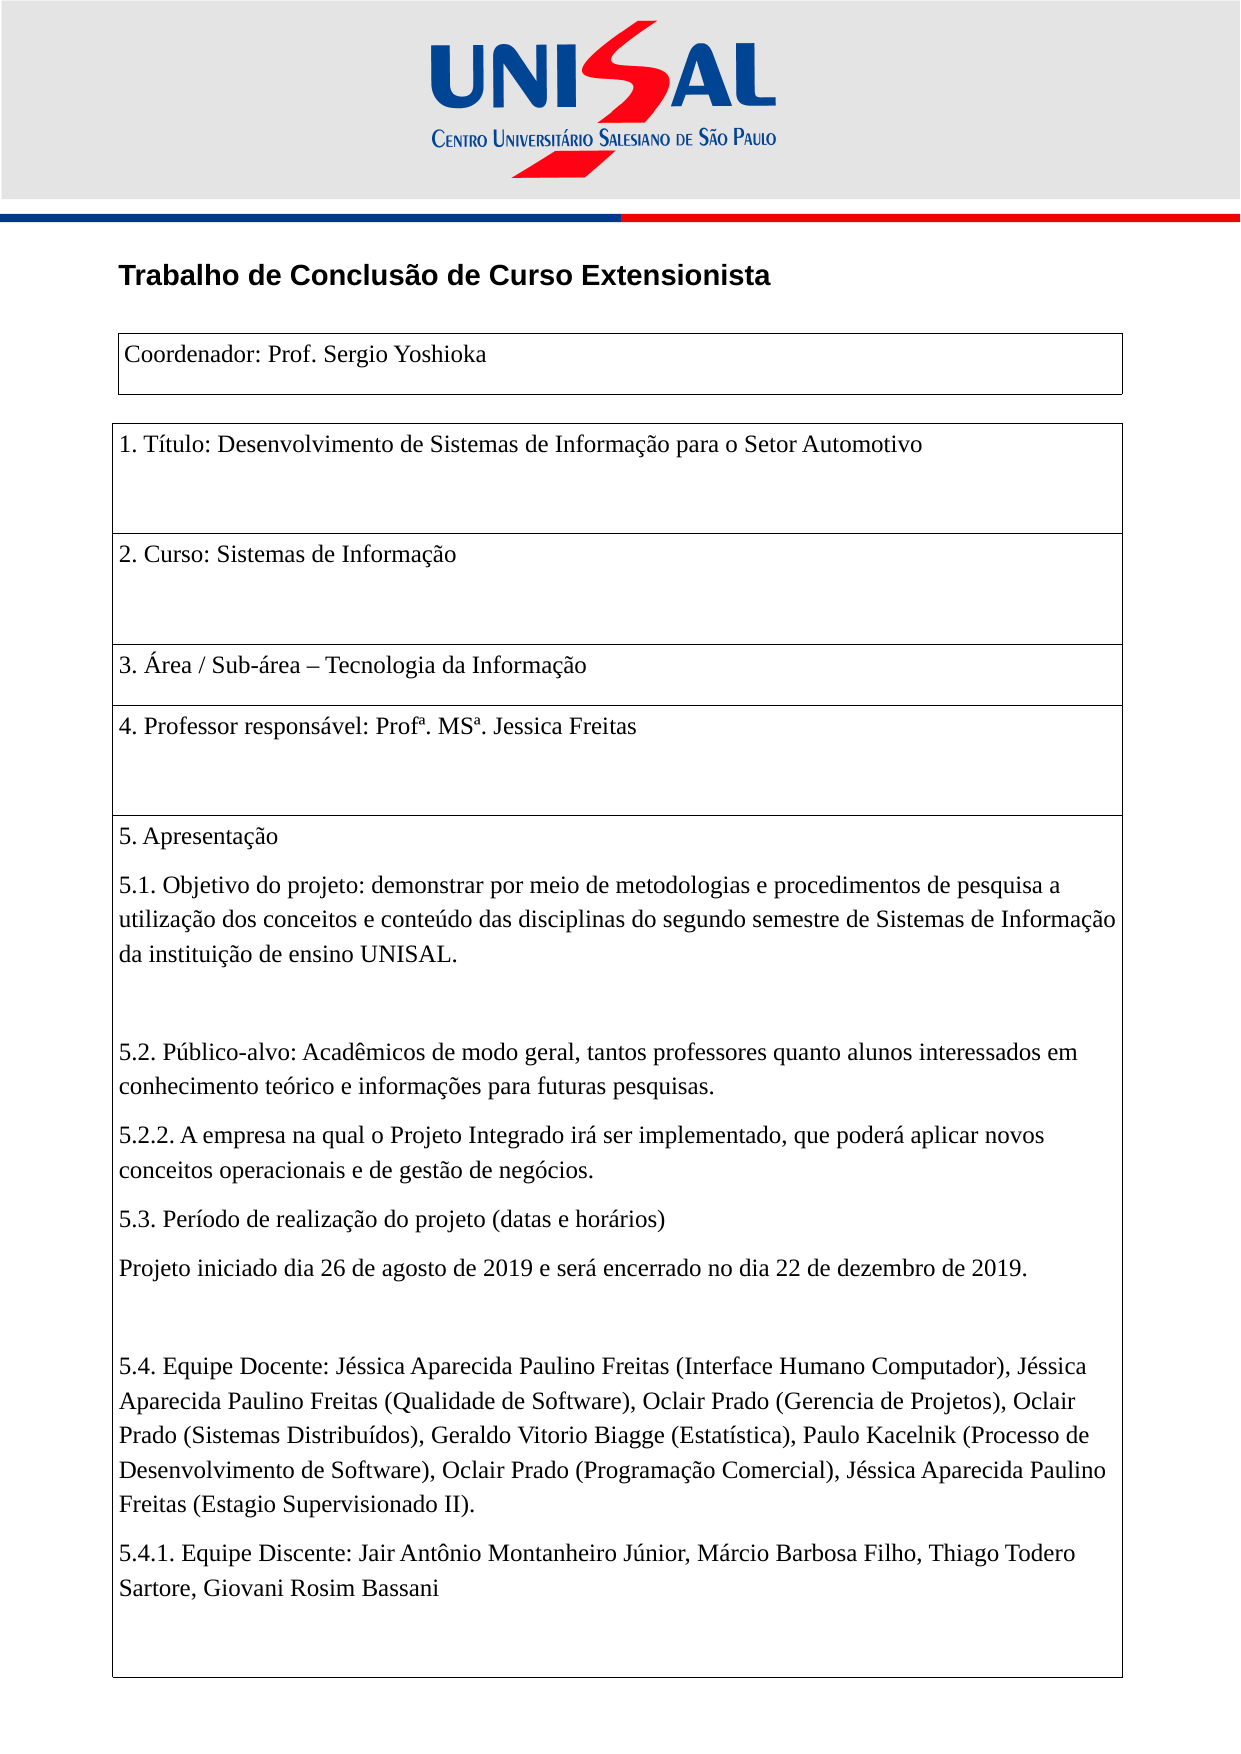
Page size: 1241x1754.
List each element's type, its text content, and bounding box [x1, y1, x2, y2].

table_cell 3. Área / Sub-área – Tecnologia da Informação [113, 645, 1122, 704]
table_header 1. Título: Desenvolvimento de Sistemas de Informação para o Setor Automotivo [113, 424, 1122, 533]
table_cell 5. Apresentação 5.1. Objetivo do projeto: demonstrar por meio de metodologias e procedimentos de pesquisa a utilização dos conceitos e conteúdo das disciplinas do segundo semestre de Sistemas de Informação da instituição de ensino UNISAL. 5.2. Público-alvo: Acadêmicos de modo geral, tantos professores quanto alunos interessados em conhecimento teórico e informações para futuras pesquisas. 5.2.2. A empresa na qual o Projeto Integrado irá ser implementado, que poderá aplicar novos conceitos operacionais e de gestão de negócios. 5.3. Período de realização do projeto (datas e horários) Projeto iniciado dia 26 de agosto de 2019 e será encerrado no dia 22 de dezembro de 2019. 5.4. Equipe Docente: Jéssica Aparecida Paulino Freitas (Interface Humano Computador), Jéssica Aparecida Paulino Freitas (Qualidade de Software), Oclair Prado (Gerencia de Projetos), Oclair Prado (Sistemas Distribuídos), Geraldo Vitorio Biagge (Estatística), Paulo Kacelnik (Processo de Desenvolvimento de Software), Oclair Prado (Programação Comercial), Jéssica Aparecida Paulino Freitas (Estagio Supervisionado II). 5.4.1. Equipe Discente: Jair Antônio Montanheiro Júnior, Márcio Barbosa Filho, Thiago Todero Sartore, Giovani Rosim Bassani [113, 816, 1122, 1677]
table_cell 2. Curso: Sistemas de Informação [113, 534, 1122, 643]
table_cell 4. Professor responsável: Profª. MSª. Jessica Freitas [113, 706, 1122, 814]
subtitle Trabalho de Conclusão de Curso Extensionista [118, 258, 1122, 292]
table_header Coordenador: Prof. Sergio Yoshioka [119, 334, 1122, 394]
